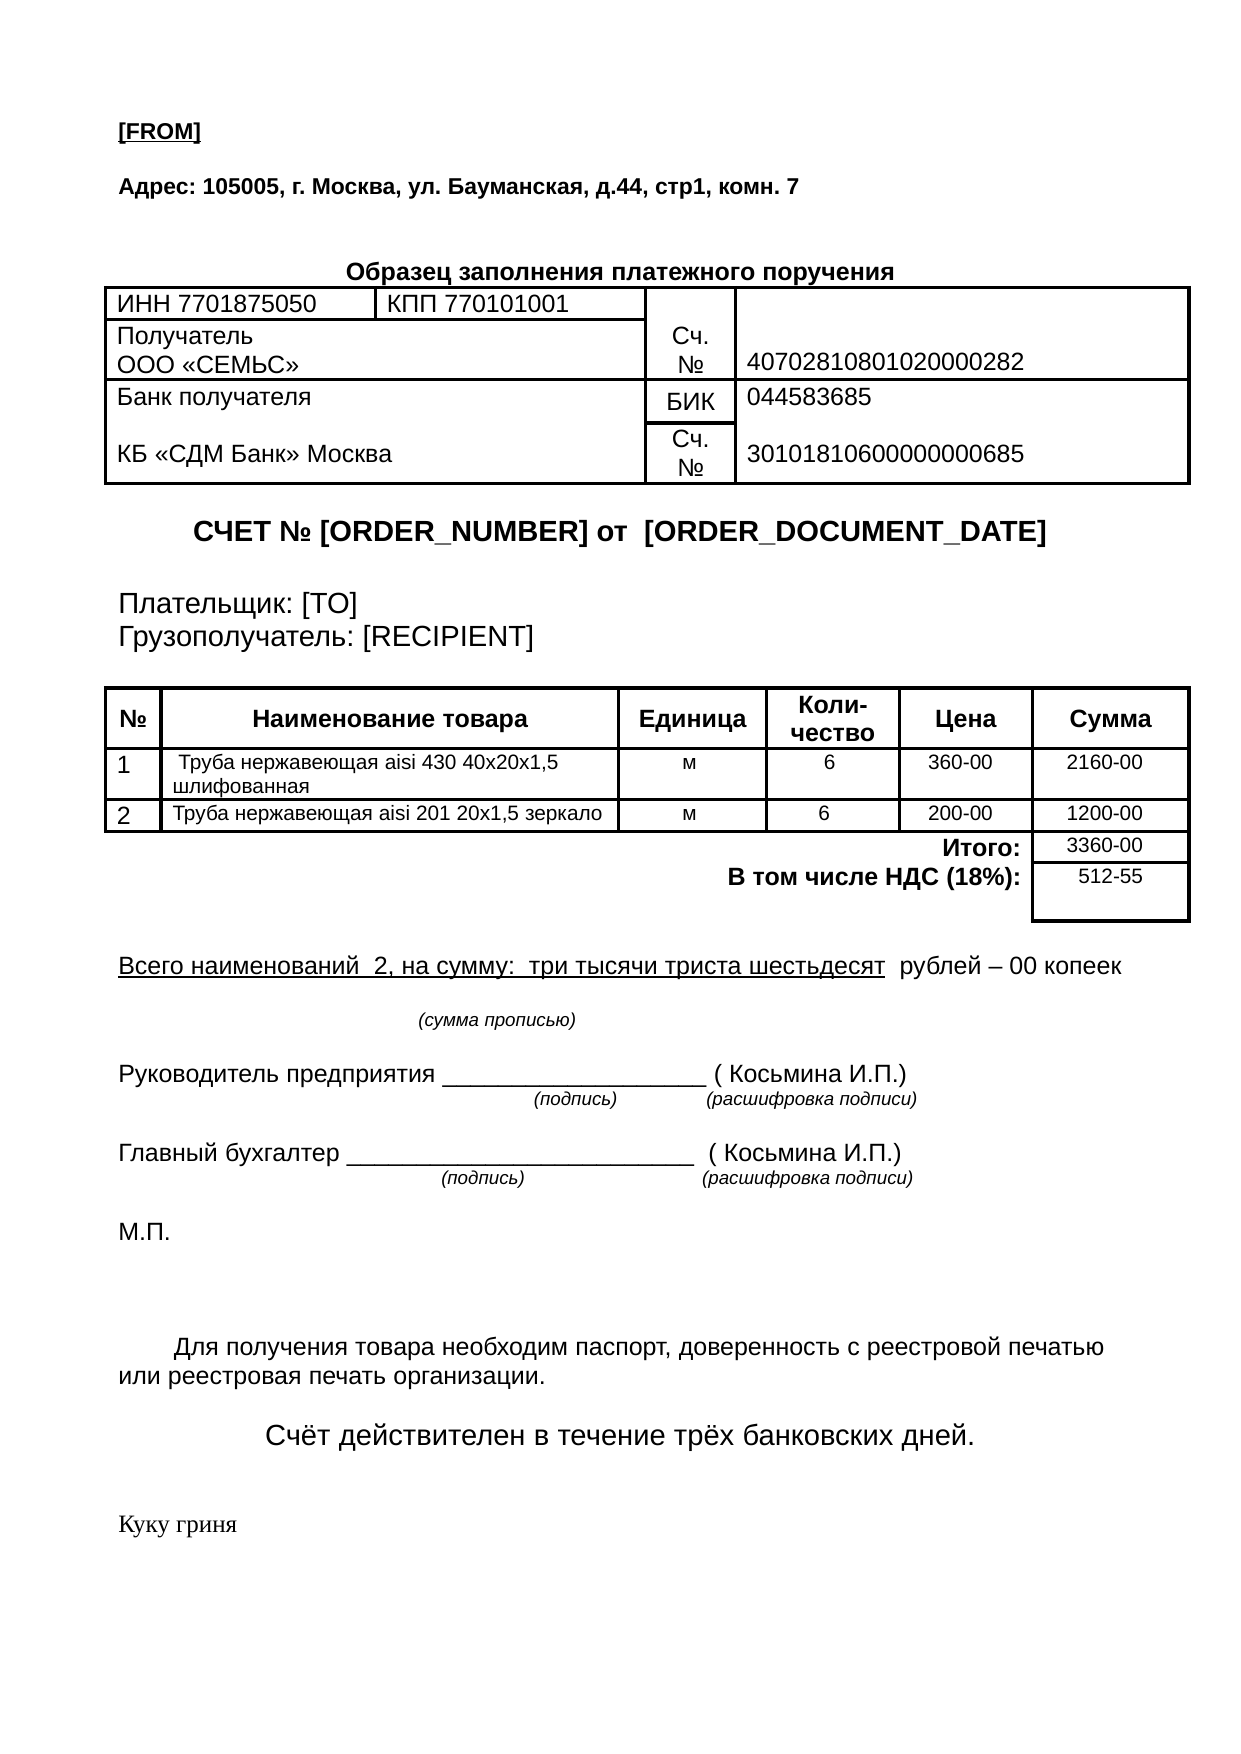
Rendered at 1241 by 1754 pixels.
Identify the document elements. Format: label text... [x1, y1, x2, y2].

table_cell 2 [107, 801, 159, 830]
text Счёт действителен в течение трёх банковских дней. [118, 1418, 1122, 1452]
text Плательщик: [TO] [118, 586, 1122, 619]
table_header ИНН 7701875050 [107, 289, 374, 318]
table_cell Труба нержавеющая aisi 430 40х20х1,5 шлифованная [163, 750, 617, 798]
table_cell Итого: В том числе НДС (18%): [105, 833, 1031, 919]
table_cell 6 [768, 801, 898, 830]
table_cell 1 [107, 750, 159, 798]
table_header Цена [901, 690, 1031, 747]
text (подпись) (расшифровка подписи) [456, 1088, 1122, 1109]
table_cell 2160-00 [1034, 750, 1187, 798]
text СЧЕТ № [ORDER_NUMBER] от [ORDER_DOCUMENT_DATE] [118, 514, 1122, 547]
text Для получения товара необходим паспорт, доверенность с реестровой печатью или реестровая печать организации. [118, 1332, 1122, 1390]
text Образец заполнения платежного поручения [118, 257, 1122, 286]
table_cell м [620, 801, 765, 830]
table_cell БИК [647, 381, 734, 421]
text (сумма прописью) [418, 1009, 1122, 1030]
table_cell 360-00 [901, 750, 1031, 798]
table_cell 6 [768, 750, 898, 798]
table_cell Получатель ООО «СЕМЬС» [107, 321, 644, 378]
text Всего наименований 2, на сумму: три тысячи триста шестьдесят рублей – 00 копеек [118, 951, 1122, 980]
table_cell 200-00 [901, 801, 1031, 830]
table_cell Сч. № [647, 425, 734, 482]
table_cell 044583685 30101810600000000685 [737, 381, 1187, 482]
table_header № [107, 690, 159, 747]
text Грузополучатель: [RECIPIENT] [118, 619, 1122, 653]
table_cell Банк получателя КБ «СДМ Банк» Москва [107, 381, 644, 482]
table_cell 3360-00 [1034, 833, 1187, 861]
text М.П. [118, 1217, 1122, 1246]
table_header Единица [620, 690, 765, 747]
text Главный бухгалтер _________________________ ( Косьмина И.П.) [118, 1138, 1122, 1167]
table_cell 512-55 [1034, 864, 1187, 919]
text [FROM] [118, 118, 1122, 144]
table_header 40702810801020000282 [737, 289, 1187, 378]
table_header КПП 770101001 [377, 289, 644, 318]
table_header Сч. № [647, 289, 734, 378]
table_cell 1200-00 [1034, 801, 1187, 830]
text (подпись) (расшифровка подписи) [118, 1167, 1122, 1188]
text Куку гриня [118, 1509, 1122, 1538]
table_cell Труба нержавеющая aisi 201 20х1,5 зеркало [163, 801, 617, 830]
table_header Наименование товара [163, 690, 617, 747]
text Адрес: 105005, г. Москва, ул. Бауманская, д.44, стр1, комн. 7 [118, 173, 1122, 199]
text Руководитель предприятия ___________________ ( Косьмина И.П.) [118, 1059, 1122, 1088]
table_cell м [620, 750, 765, 798]
table_header Коли-чество [768, 690, 898, 747]
table_header Сумма [1034, 690, 1187, 747]
